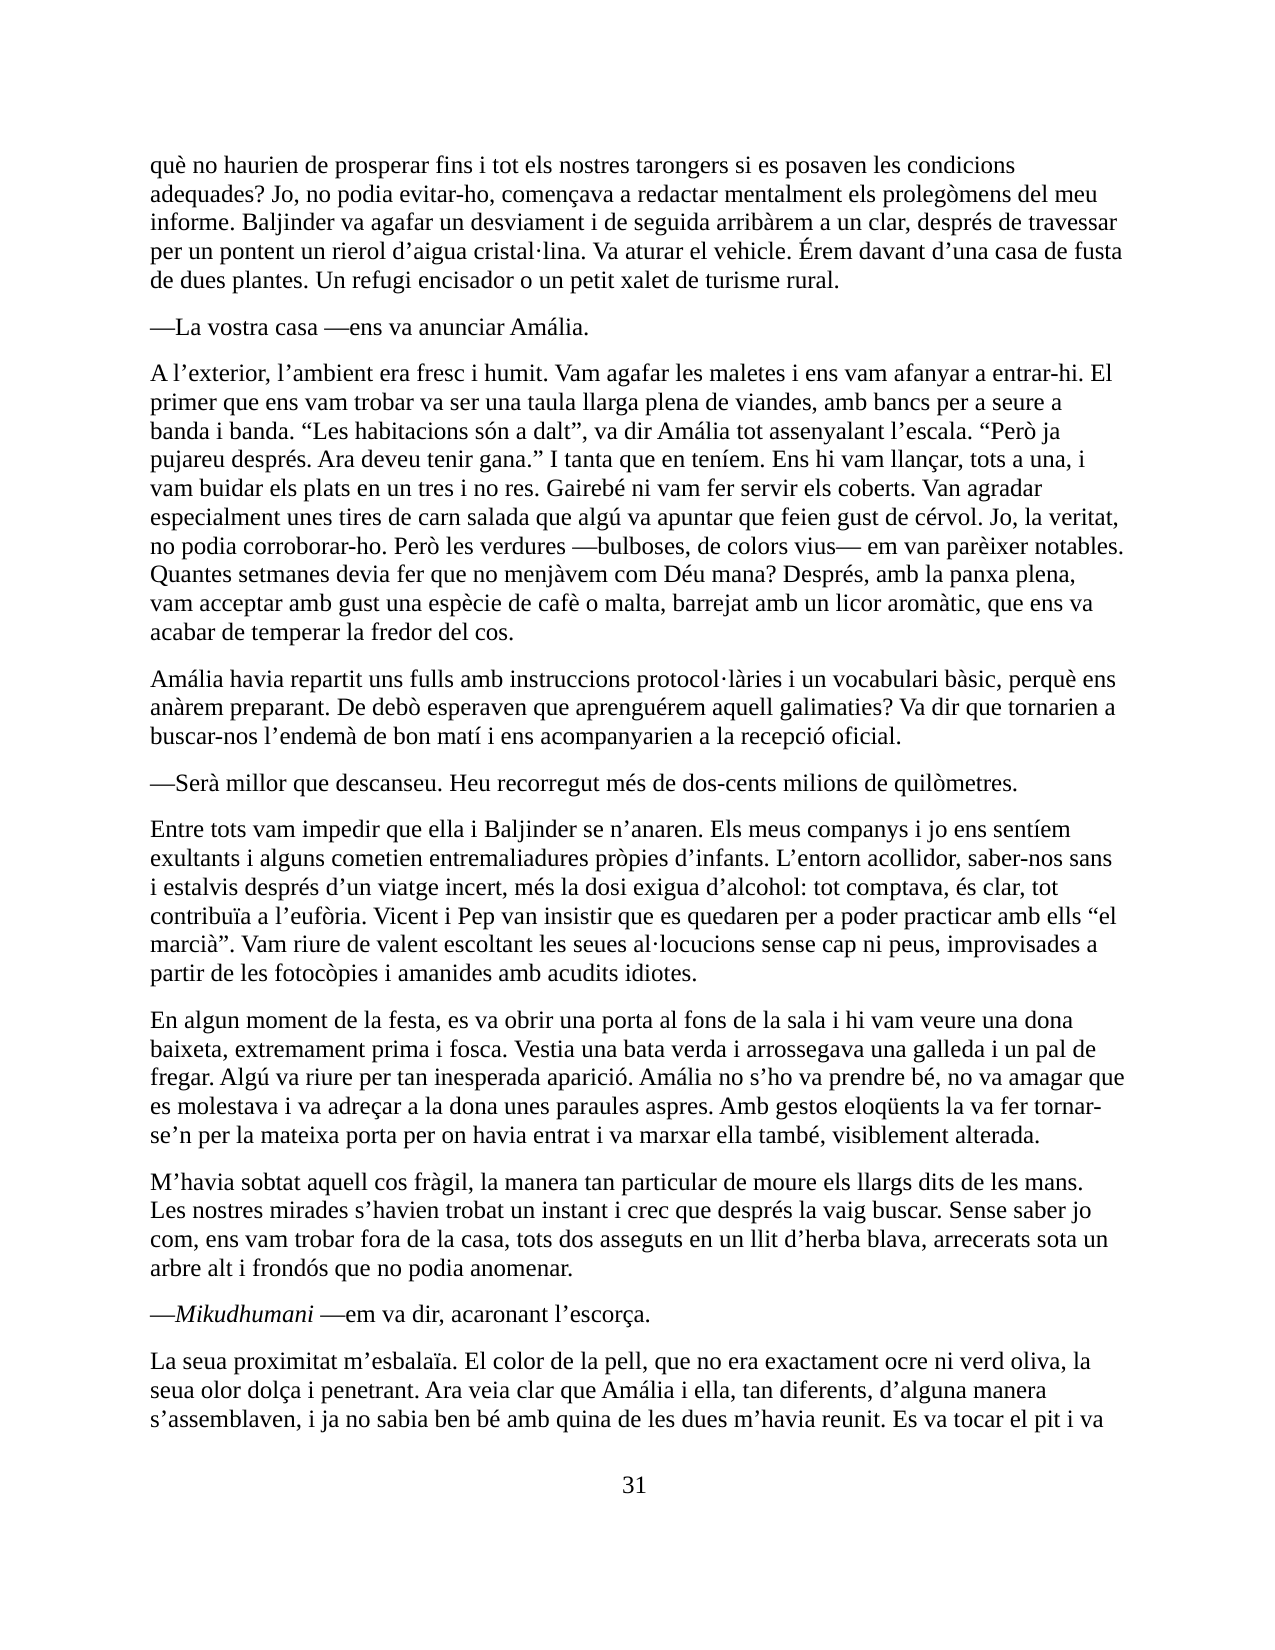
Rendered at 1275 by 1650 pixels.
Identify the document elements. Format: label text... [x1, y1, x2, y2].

text —Mikudhumani —em va dir, acaronant l’escorça. [150, 1299, 1125, 1328]
text M’havia sobtat aquell cos fràgil, la manera tan particular de moure els llargs dits de les mans. Les nostres mirades s’havien trobat un instant i crec que després la vaig buscar. Sense saber jo com, ens vam trobar fora de la casa, tots dos asseguts en un llit d’herba blava, arrecerats sota un arbre alt i frondós que no podia anomenar. [150, 1167, 1125, 1282]
text A l’exterior, l’ambient era fresc i humit. Vam agafar les maletes i ens vam afanyar a entrar-hi. El primer que ens vam trobar va ser una taula llarga plena de viandes, amb bancs per a seure a banda i banda. “Les habitacions són a dalt”, va dir Amália tot assenyalant l’escala. “Però ja pujareu després. Ara deveu tenir gana.” I tanta que en teníem. Ens hi vam llançar, tots a una, i vam buidar els plats en un tres i no res. Gairebé ni vam fer servir els coberts. Van agradar especialment unes tires de carn salada que algú va apuntar que feien gust de cérvol. Jo, la veritat, no podia corroborar-ho. Però les verdures —bulboses, de colors vius— em van parèixer notables. Quantes setmanes devia fer que no menjàvem com Déu mana? Després, amb la panxa plena, vam acceptar amb gust una espècie de cafè o malta, barrejat amb un licor aromàtic, que ens va acabar de temperar la fredor del cos. [150, 358, 1125, 646]
text Amália havia repartit uns fulls amb instruccions protocol·làries i un vocabulari bàsic, perquè ens anàrem preparant. De debò esperaven que aprenguérem aquell galimaties? Va dir que tornarien a buscar-nos l’endemà de bon matí i ens acompanyarien a la recepció oficial. [150, 664, 1125, 750]
text —La vostra casa —ens va anunciar Amália. [150, 312, 1125, 340]
text què no haurien de prosperar fins i tot els nostres tarongers si es posaven les condicions adequades? Jo, no podia evitar-ho, començava a redactar mentalment els prolegòmens del meu informe. Baljinder va agafar un desviament i de seguida arribàrem a un clar, després de travessar per un pontent un rierol d’aigua cristal·lina. Va aturar el vehicle. Érem davant d’una casa de fusta de dues plantes. Un refugi encisador o un petit xalet de turisme rural. [150, 150, 1125, 294]
text La seua proximitat m’esbalaïa. El color de la pell, que no era exactament ocre ni verd oliva, la seua olor dolça i penetrant. Ara veia clar que Amália i ella, tan diferents, d’alguna manera s’assemblaven, i ja no sabia ben bé amb quina de les dues m’havia reunit. Es va tocar el pit i va [150, 1346, 1125, 1432]
text —Serà millor que descanseu. Heu recorregut més de dos-cents milions de quilòmetres. [150, 768, 1125, 797]
text Entre tots vam impedir que ella i Baljinder se n’anaren. Els meus companys i jo ens sentíem exultants i alguns cometien entremaliadures pròpies d’infants. L’entorn acollidor, saber-nos sans i estalvis després d’un viatge incert, més la dosi exigua d’alcohol: tot comptava, és clar, tot contribuïa a l’eufòria. Vicent i Pep van insistir que es quedaren per a poder practicar amb ells “el marcià”. Vam riure de valent escoltant les seues al·locucions sense cap ni peus, improvisades a partir de les fotocòpies i amanides amb acudits idiotes. [150, 814, 1125, 987]
text En algun moment de la festa, es va obrir una porta al fons de la sala i hi vam veure una dona baixeta, extremament prima i fosca. Vestia una bata verda i arrossegava una galleda i un pal de fregar. Algú va riure per tan inesperada aparició. Amália no s’ho va prendre bé, no va amagar que es molestava i va adreçar a la dona unes paraules aspres. Amb gestos eloqüents la va fer tornar-se’n per la mateixa porta per on havia entrat i va marxar ella també, visiblement alterada. [150, 1005, 1125, 1149]
